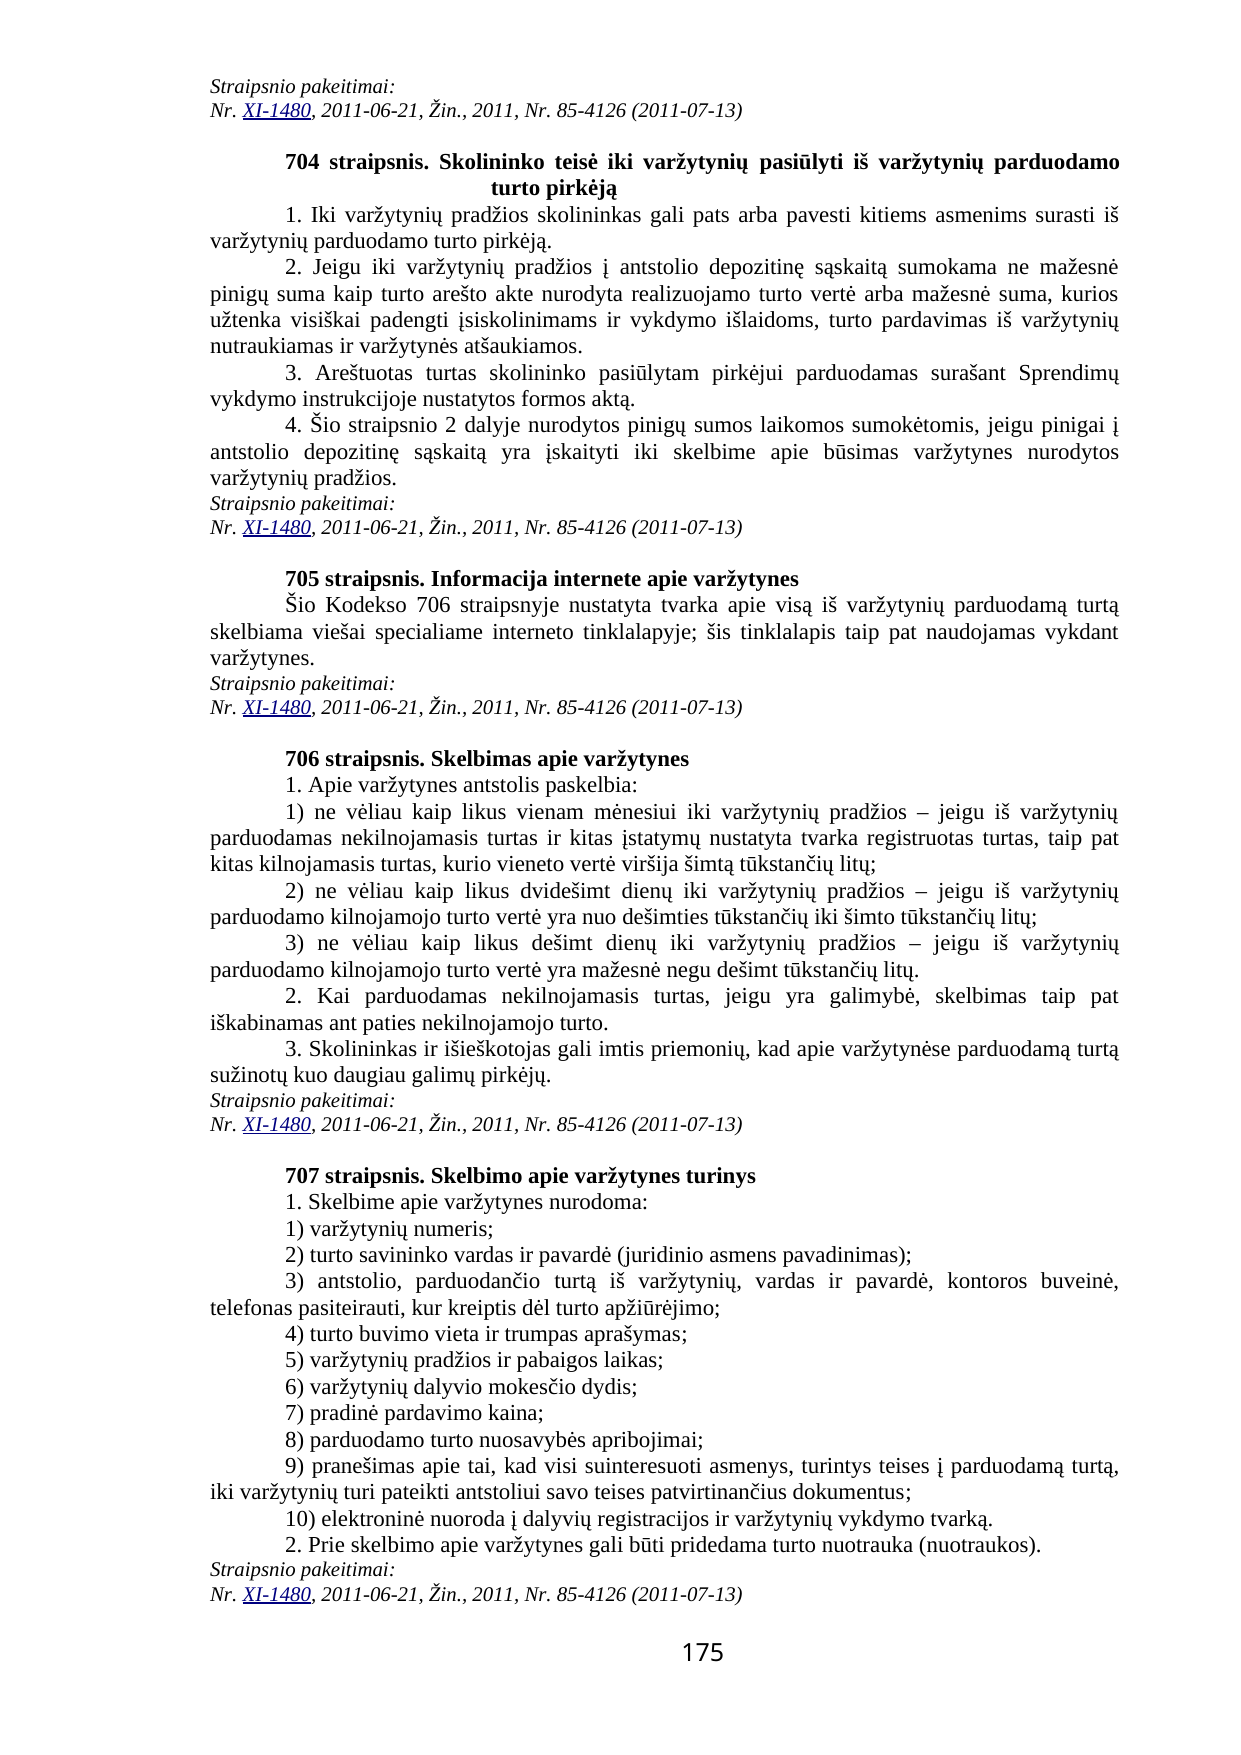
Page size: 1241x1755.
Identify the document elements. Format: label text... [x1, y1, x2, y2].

text 1) ne vėliau kaip likus vienam mėnesiui iki varžytynių pradžios – jeigu iš varžytynių parduodamas nekilnojamasis turtas ir kitas įstatymų nustatyta tvarka registruotas turtas, taip pat kitas kilnojamasis turtas, kurio vieneto vertė viršija šimtą tūkstančių litų; [210, 798, 1120, 877]
text Šio Kodekso 706 straipsnyje nustatyta tvarka apie visą iš varžytynių parduodamą turtą skelbiama viešai specialiame interneto tinklalapyje; šis tinklalapis taip pat naudojamas vykdant varžytynes. [210, 591, 1120, 671]
text 9) pranešimas apie tai, kad visi suinteresuoti asmenys, turintys teises į parduodamą turtą, iki varžytynių turi pateikti antstoliui savo teises patvirtinančius dokumentus; [210, 1452, 1120, 1505]
text 4. Šio straipsnio 2 dalyje nurodytos pinigų sumos laikomos sumokėtomis, jeigu pinigai į antstolio depozitinę sąskaitą yra įskaityti iki skelbime apie būsimas varžytynes nurodytos varžytynių pradžios. [210, 412, 1120, 491]
text 3) antstolio, parduodančio turtą iš varžytynių, vardas ir pavardė, kontoros buveinė, telefonas pasiteirauti, kur kreiptis dėl turto apžiūrėjimo; [210, 1267, 1120, 1320]
text Nr. XI-1480, 2011-06-21, Žin., 2011, Nr. 85-4126 (2011-07-13) [210, 1112, 1120, 1136]
text 8) parduodamo turto nuosavybės apribojimai; [210, 1426, 1120, 1452]
text 3. Skolininkas ir išieškotojas gali imtis priemonių, kad apie varžytynėse parduodamą turtą sužinotų kuo daugiau galimų pirkėjų. [210, 1035, 1120, 1088]
text 3) ne vėliau kaip likus dešimt dienų iki varžytynių pradžios – jeigu iš varžytynių parduodamo kilnojamojo turto vertė yra mažesnė negu dešimt tūkstančių litų. [210, 929, 1120, 982]
text 1. Apie varžytynes antstolis paskelbia: [210, 771, 1120, 798]
text 704 straipsnis. Skolininko teisė iki varžytynių pasiūlyti iš varžytynių parduodamo turto pirkėją [285, 148, 1120, 201]
text 6) varžytynių dalyvio mokesčio dydis; [210, 1373, 1120, 1399]
text Straipsnio pakeitimai: [210, 491, 1120, 515]
text 705 straipsnis. Informacija internete apie varžytynes [210, 565, 1120, 591]
text 10) elektroninė nuoroda į dalyvių registracijos ir varžytynių vykdymo tvarką. [210, 1505, 1120, 1531]
text Nr. XI-1480, 2011-06-21, Žin., 2011, Nr. 85-4126 (2011-07-13) [210, 515, 1120, 539]
text 2) turto savininko vardas ir pavardė (juridinio asmens pavadinimas); [210, 1241, 1120, 1267]
text 2. Kai parduodamas nekilnojamasis turtas, jeigu yra galimybė, skelbimas taip pat iškabinamas ant paties nekilnojamojo turto. [210, 982, 1120, 1035]
text Nr. XI-1480, 2011-06-21, Žin., 2011, Nr. 85-4126 (2011-07-13) [210, 98, 1120, 122]
text 3. Areštuotas turtas skolininko pasiūlytam pirkėjui parduodamas surašant Sprendimų vykdymo instrukcijoje nustatytos formos aktą. [210, 359, 1120, 412]
text Straipsnio pakeitimai: [210, 671, 1120, 694]
text 4) turto buvimo vieta ir trumpas aprašymas; [210, 1320, 1120, 1347]
text 706 straipsnis. Skelbimas apie varžytynes [210, 745, 1120, 771]
text 5) varžytynių pradžios ir pabaigos laikas; [210, 1347, 1120, 1373]
text 7) pradinė pardavimo kaina; [210, 1399, 1120, 1426]
text Nr. XI-1480, 2011-06-21, Žin., 2011, Nr. 85-4126 (2011-07-13) [210, 694, 1120, 719]
text 2. Prie skelbimo apie varžytynes gali būti pridedama turto nuotrauka (nuotraukos). [210, 1531, 1120, 1557]
text Straipsnio pakeitimai: [210, 1088, 1120, 1112]
text 707 straipsnis. Skelbimo apie varžytynes turinys [210, 1162, 1120, 1188]
text 2) ne vėliau kaip likus dvidešimt dienų iki varžytynių pradžios – jeigu iš varžytynių parduodamo kilnojamojo turto vertė yra nuo dešimties tūkstančių iki šimto tūkstančių litų; [210, 877, 1120, 929]
text Nr. XI-1480, 2011-06-21, Žin., 2011, Nr. 85-4126 (2011-07-13) [210, 1581, 1120, 1606]
text Straipsnio pakeitimai: [210, 73, 1120, 98]
text 1. Iki varžytynių pradžios skolininkas gali pats arba pavesti kitiems asmenims surasti iš varžytynių parduodamo turto pirkėją. [210, 201, 1120, 253]
text Straipsnio pakeitimai: [210, 1557, 1120, 1581]
text 2. Jeigu iki varžytynių pradžios į antstolio depozitinę sąskaitą sumokama ne mažesnė pinigų suma kaip turto arešto akte nurodyta realizuojamo turto vertė arba mažesnė suma, kurios užtenka visiškai padengti įsiskolinimams ir vykdymo išlaidoms, turto pardavimas iš varžytynių nutraukiamas ir varžytynės atšaukiamos. [210, 253, 1120, 359]
text 1. Skelbime apie varžytynes nurodoma: [210, 1188, 1120, 1215]
text 1) varžytynių numeris; [210, 1215, 1120, 1241]
